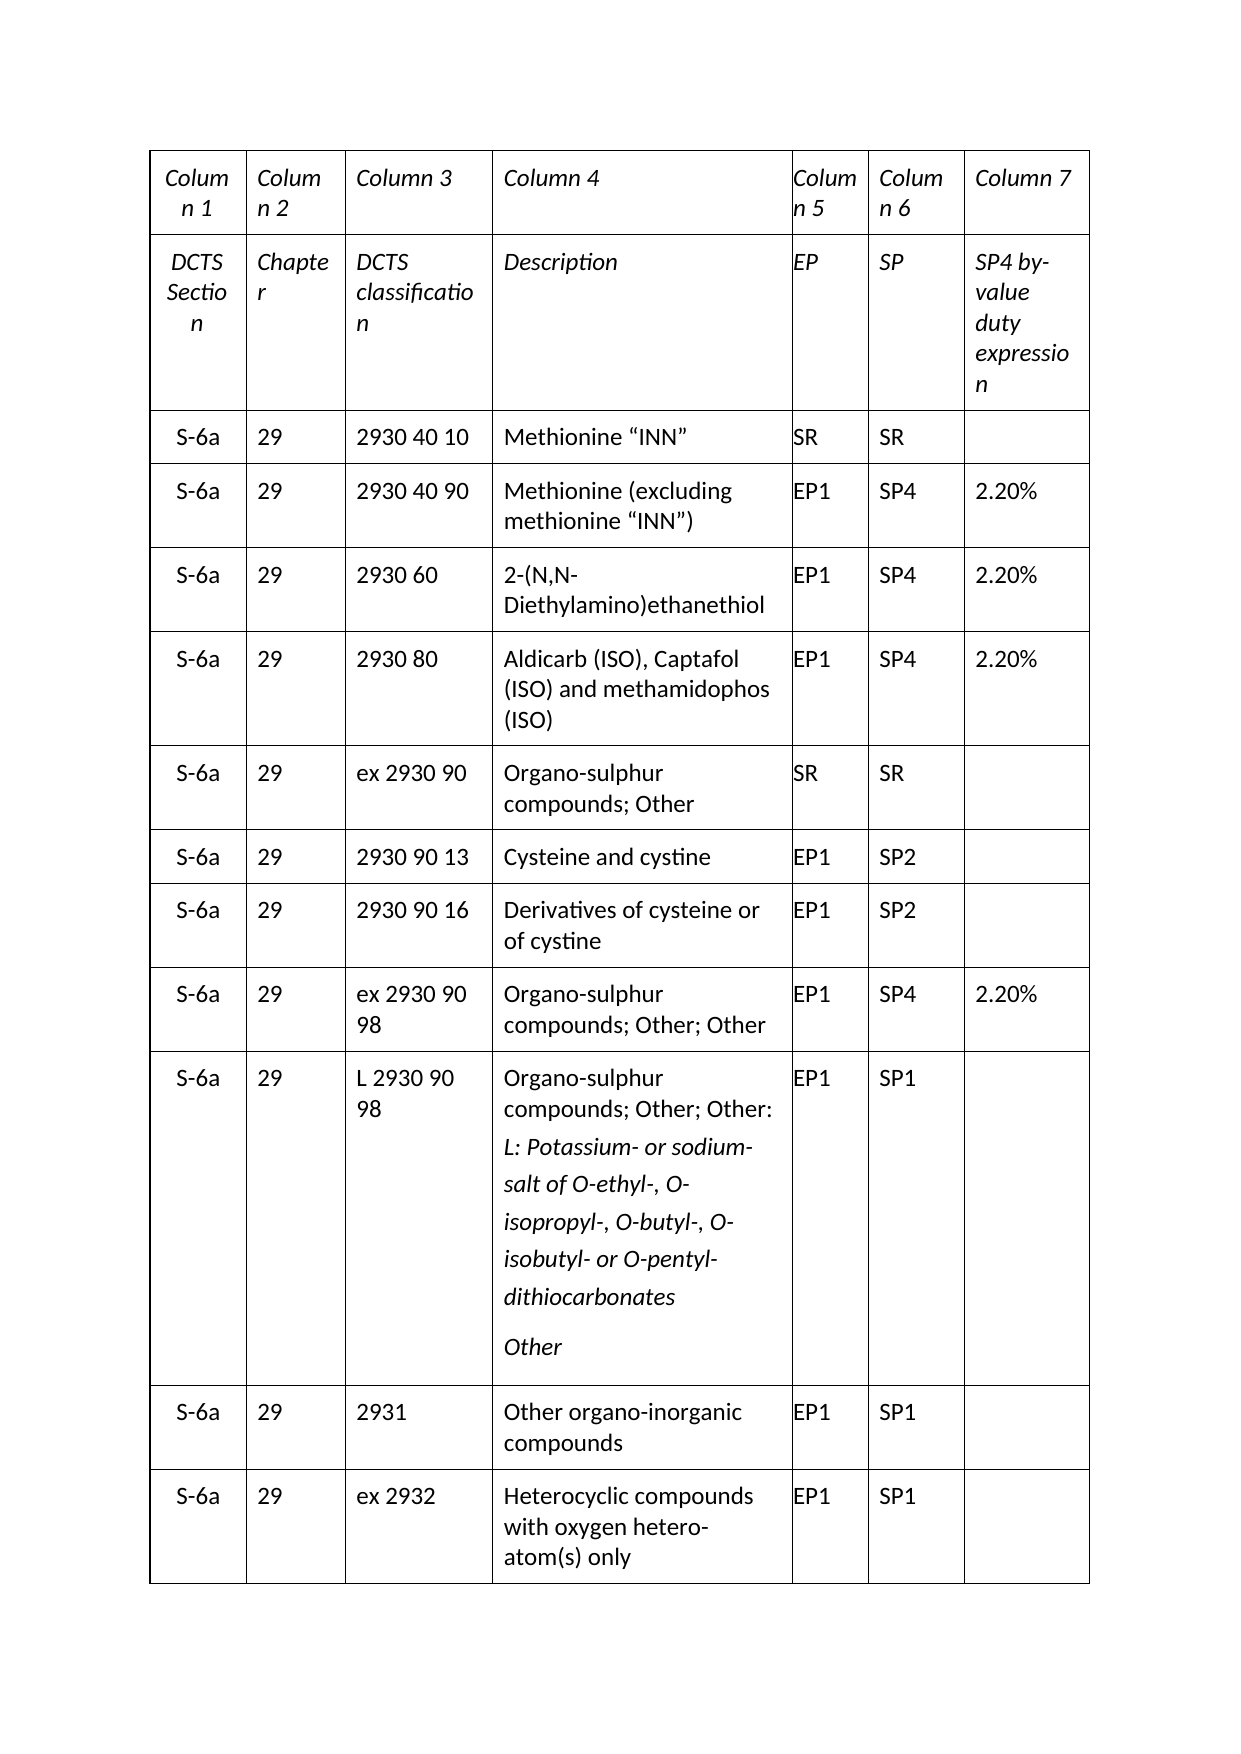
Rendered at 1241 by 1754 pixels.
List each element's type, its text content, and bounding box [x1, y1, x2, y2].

table_cell Other organo-inorganic compounds [493, 1386, 792, 1468]
table_cell SP4 [869, 632, 964, 745]
table_cell SP1 [869, 1470, 964, 1583]
table_cell 29 [247, 632, 345, 745]
table_cell Description [493, 235, 792, 409]
table_cell DCTS Section [151, 235, 246, 409]
table_cell ex 2932 [346, 1470, 492, 1583]
table_cell SP4 [869, 968, 964, 1051]
table_cell DCTS classification [346, 235, 492, 409]
table_header Column 7 [965, 151, 1089, 234]
table_cell EP1 [793, 632, 868, 745]
table_cell SR [793, 411, 868, 463]
table_cell EP [793, 235, 868, 409]
table_cell 2930 80 [346, 632, 492, 745]
table_cell 29 [247, 411, 345, 463]
table_cell ex 2930 90 [346, 746, 492, 829]
table_header Column 3 [346, 151, 492, 234]
table_cell Organo-sulphur compounds; Other; Other: L: Potassium- or sodium-salt of O-ethyl-, O-isopropyl-, O-butyl-, O-isobutyl- or O-pentyl-dithiocarbonates Other [493, 1052, 792, 1384]
table_cell EP1 [793, 1470, 868, 1583]
table_cell S-6a [151, 411, 246, 463]
table_cell 29 [247, 830, 345, 883]
table_cell 2930 90 13 [346, 830, 492, 883]
table_cell Cysteine and cystine [493, 830, 792, 883]
table_cell S-6a [151, 464, 246, 547]
table_cell S-6a [151, 1470, 246, 1583]
table_cell 29 [247, 1470, 345, 1583]
table_cell SP2 [869, 830, 964, 883]
table_cell S-6a [151, 830, 246, 883]
table_cell EP1 [793, 1052, 868, 1384]
table_cell 29 [247, 464, 345, 547]
table_cell 29 [247, 1386, 345, 1468]
table_cell Chapter [247, 235, 345, 409]
table_cell Organo-sulphur compounds; Other; Other [493, 968, 792, 1051]
table_cell EP1 [793, 884, 868, 967]
table_cell SP4 [869, 464, 964, 547]
table_cell 2.20% [965, 968, 1089, 1051]
table_cell 2931 [346, 1386, 492, 1468]
table_cell EP1 [793, 464, 868, 547]
table_cell Aldicarb (ISO), Captafol (ISO) and methamidophos (ISO) [493, 632, 792, 745]
table_cell [965, 1386, 1089, 1468]
table_cell S-6a [151, 1386, 246, 1468]
table_cell SR [793, 746, 868, 829]
table_cell Derivatives of cysteine or of cystine [493, 884, 792, 967]
table_header Column 4 [493, 151, 792, 234]
table_cell 2930 90 16 [346, 884, 492, 967]
table_cell S-6a [151, 548, 246, 631]
table_cell 2.20% [965, 548, 1089, 631]
table_cell ex 2930 90 98 [346, 968, 492, 1051]
table_header Column 2 [247, 151, 345, 234]
table_cell [965, 411, 1089, 463]
table_cell [965, 746, 1089, 829]
table_cell Heterocyclic compounds with oxygen hetero-atom(s) only [493, 1470, 792, 1583]
table_cell 29 [247, 548, 345, 631]
table_cell 2.20% [965, 632, 1089, 745]
table_cell 29 [247, 884, 345, 967]
table_header Column 1 [151, 151, 246, 234]
table_cell EP1 [793, 1386, 868, 1468]
table_cell S-6a [151, 746, 246, 829]
table_cell S-6a [151, 1052, 246, 1384]
table_cell [965, 1470, 1089, 1583]
table_header Column 5 [793, 151, 868, 234]
table_cell S-6a [151, 968, 246, 1051]
table_cell 2.20% [965, 464, 1089, 547]
table_cell 2930 40 90 [346, 464, 492, 547]
table_cell SP4 [869, 548, 964, 631]
table_cell SP1 [869, 1386, 964, 1468]
table_cell SP4 by-value duty expression [965, 235, 1089, 409]
table_header Column 6 [869, 151, 964, 234]
table_cell Methionine “INN” [493, 411, 792, 463]
table_cell 2930 40 10 [346, 411, 492, 463]
table_cell 29 [247, 968, 345, 1051]
table_cell 2-(N,N-Diethylamino)ethanethiol [493, 548, 792, 631]
table_cell S-6a [151, 884, 246, 967]
table_cell Methionine (excluding methionine “INN”) [493, 464, 792, 547]
table_cell SP1 [869, 1052, 964, 1384]
table_cell Organo-sulphur compounds; Other [493, 746, 792, 829]
table_cell EP1 [793, 830, 868, 883]
table_cell 29 [247, 1052, 345, 1384]
table_cell [965, 830, 1089, 883]
table_cell S-6a [151, 632, 246, 745]
table_cell SP [869, 235, 964, 409]
table_cell 2930 60 [346, 548, 492, 631]
table_cell EP1 [793, 548, 868, 631]
table_cell SR [869, 746, 964, 829]
table_cell SP2 [869, 884, 964, 967]
table_cell 29 [247, 746, 345, 829]
table_cell [965, 1052, 1089, 1384]
table_cell [965, 884, 1089, 967]
table_cell L 2930 90 98 [346, 1052, 492, 1384]
table_cell EP1 [793, 968, 868, 1051]
table_cell SR [869, 411, 964, 463]
